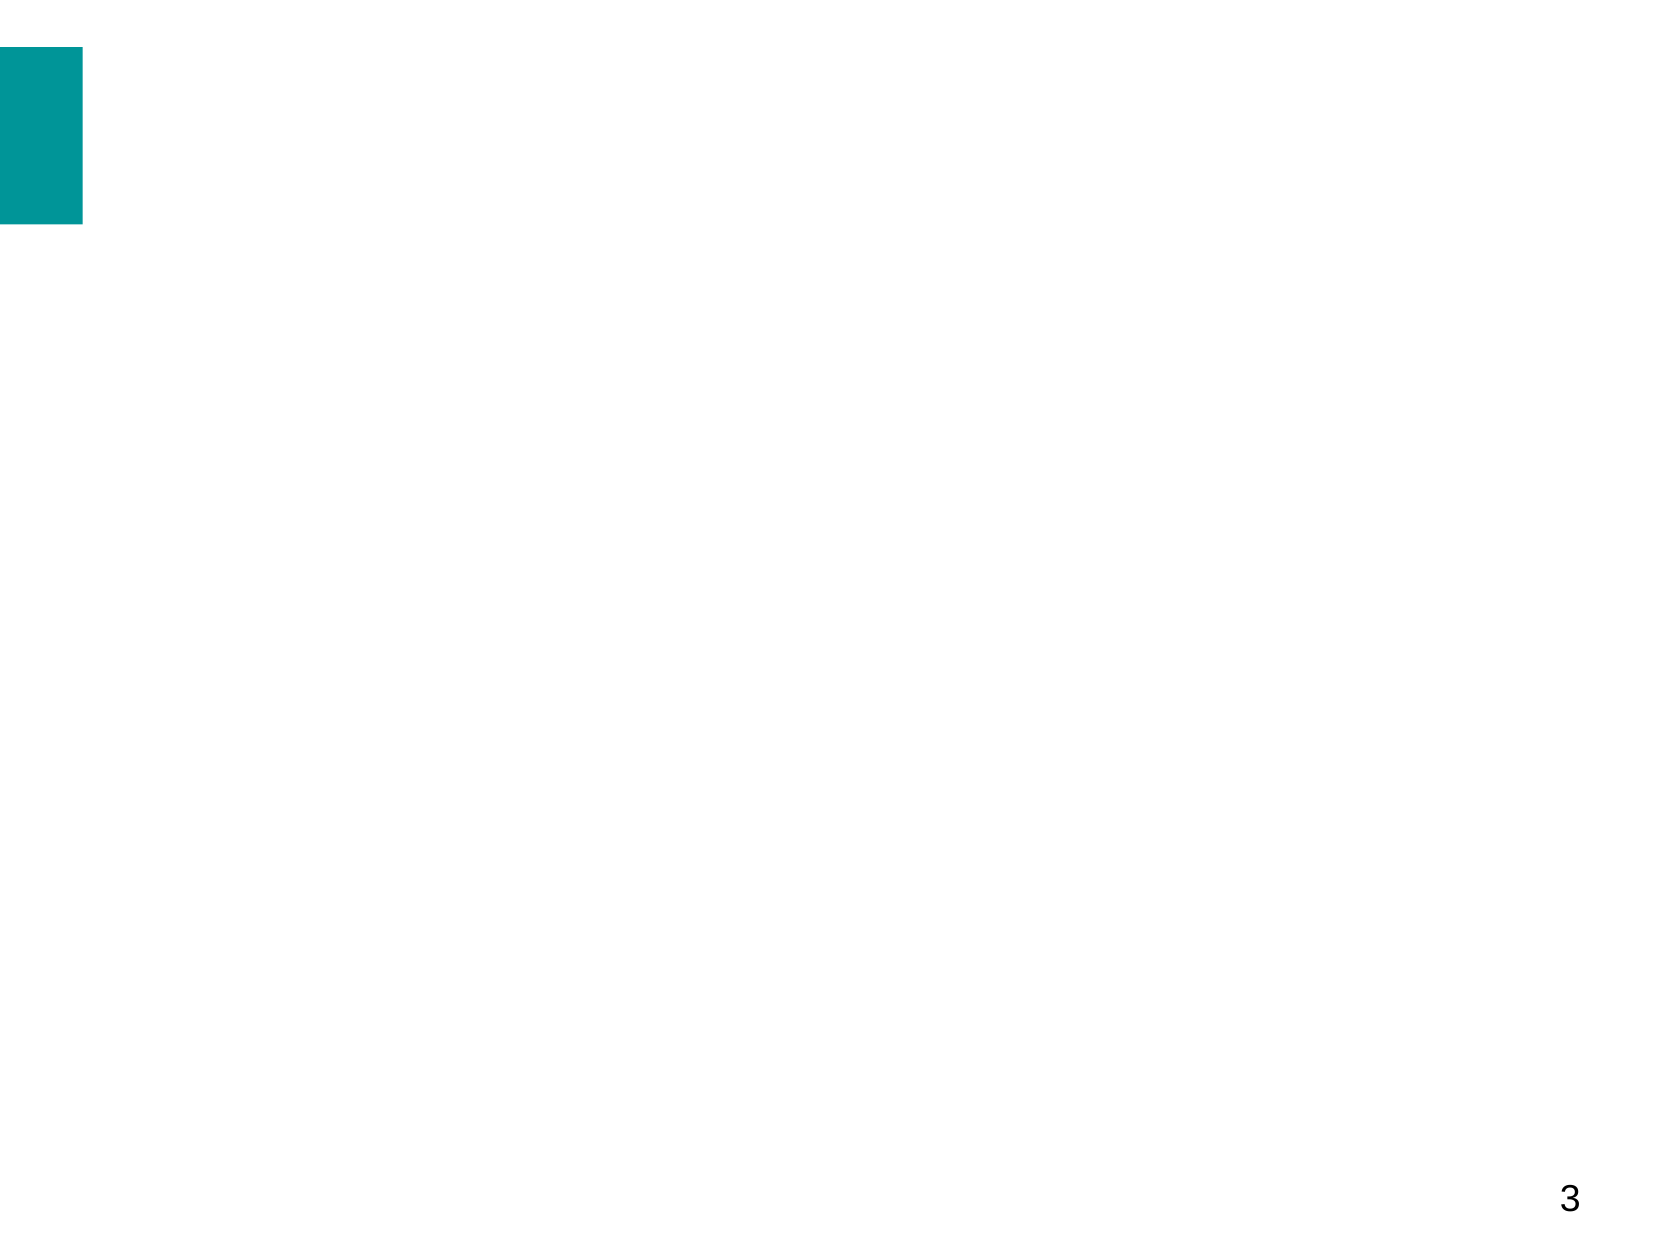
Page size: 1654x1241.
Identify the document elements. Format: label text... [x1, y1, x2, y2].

text_box 3 [1545, 1170, 1591, 1227]
